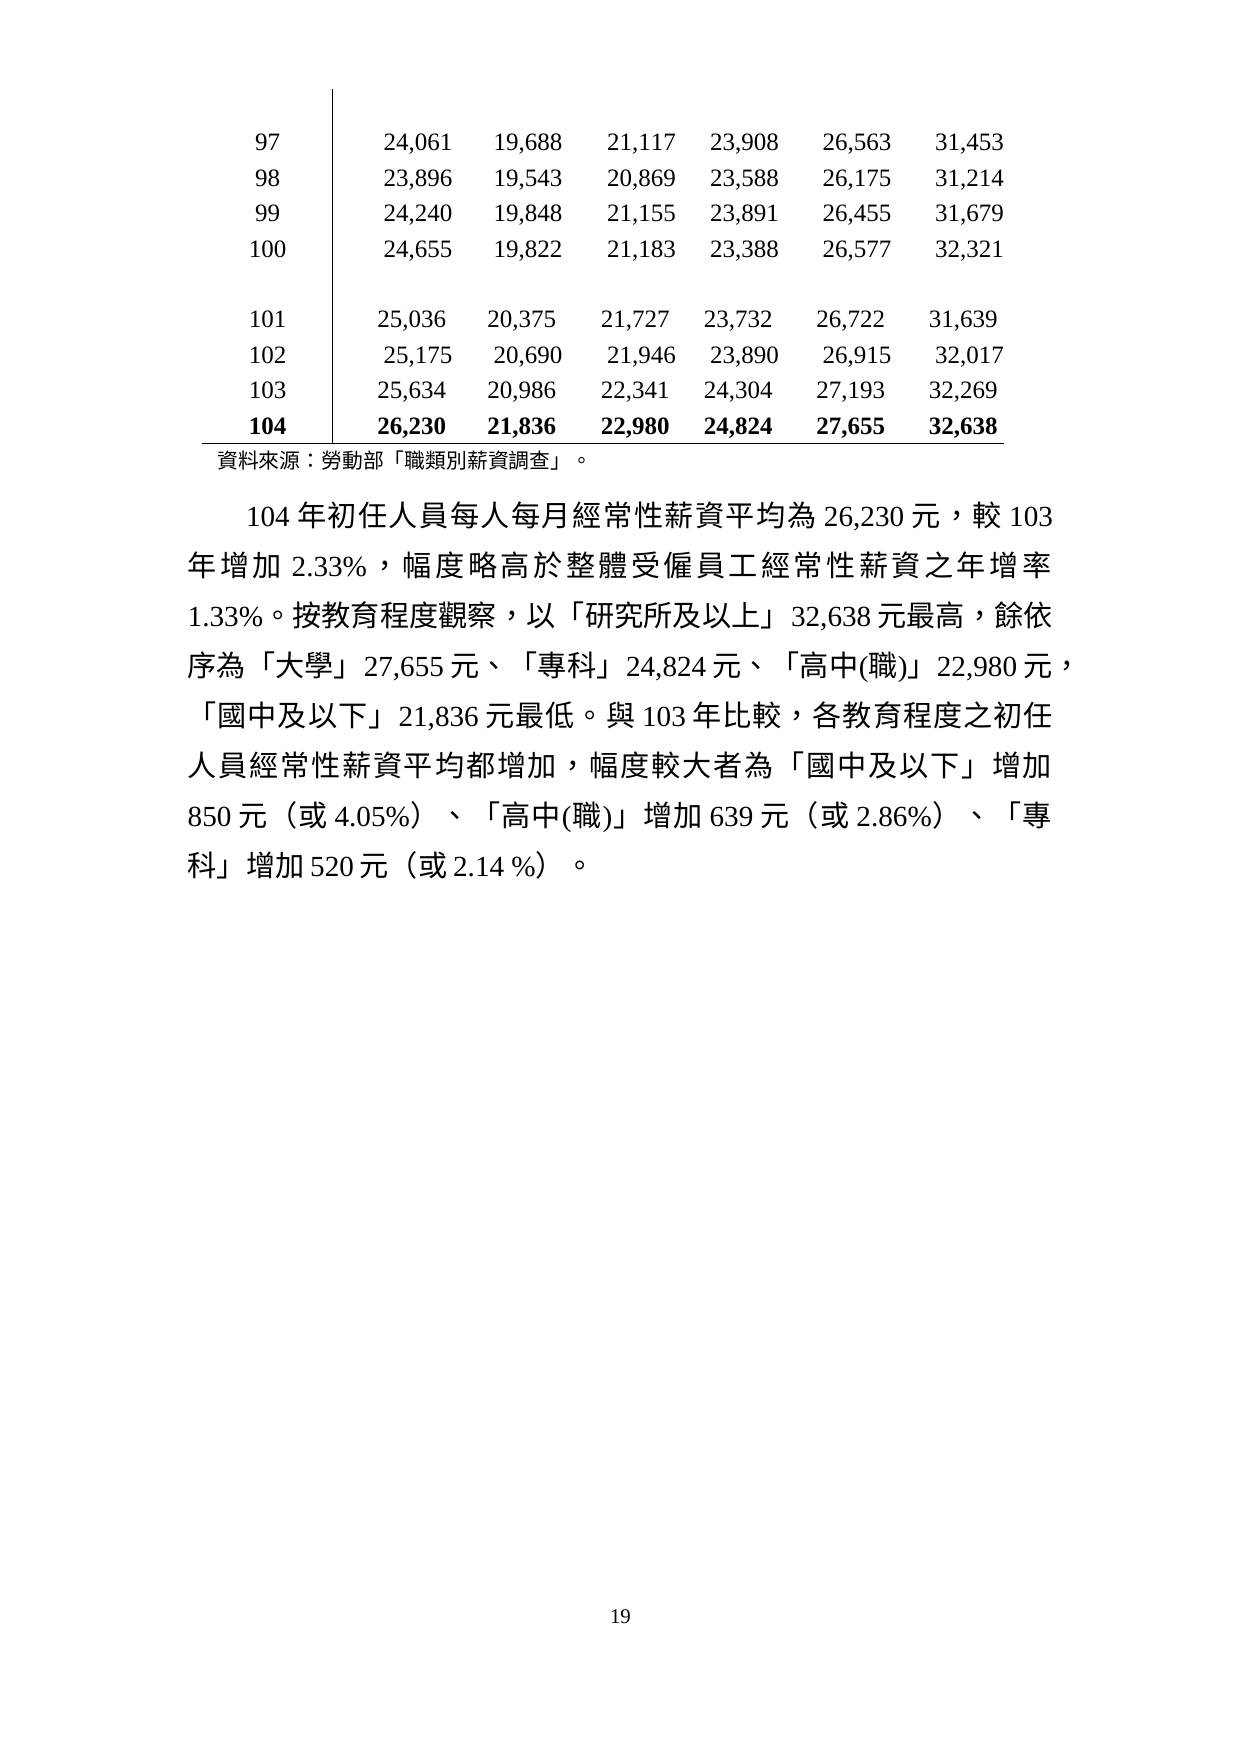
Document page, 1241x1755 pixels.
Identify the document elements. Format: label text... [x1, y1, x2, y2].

table_cell 26,230 [333, 408, 452, 443]
table_cell 22,980 [562, 408, 675, 443]
table_cell 100 [202, 230, 332, 266]
table_cell [675, 89, 778, 124]
table_cell 23,732 [675, 301, 778, 337]
table_cell [779, 89, 891, 124]
table_cell [452, 89, 562, 124]
table_cell [202, 266, 332, 301]
table_cell [333, 89, 452, 124]
table_cell 21,155 [562, 195, 675, 230]
table_cell 32,638 [891, 408, 1003, 443]
table_cell 21,836 [452, 408, 562, 443]
table_cell 22,341 [562, 372, 675, 407]
table_cell 24,304 [675, 372, 778, 407]
text 資料來源：勞動部「職類別薪資調查」。 [187, 444, 1053, 474]
table_cell 26,455 [779, 195, 891, 230]
table_cell 23,891 [675, 195, 778, 230]
table_cell 20,690 [452, 337, 562, 372]
table_cell 31,214 [891, 160, 1003, 195]
table_cell 32,321 [891, 230, 1003, 266]
table_cell 32,017 [891, 337, 1003, 372]
table_cell 26,563 [779, 124, 891, 159]
table_cell 19,543 [452, 160, 562, 195]
table_cell 31,639 [891, 301, 1003, 337]
table_cell 20,986 [452, 372, 562, 407]
table_cell 26,722 [779, 301, 891, 337]
table_cell 20,869 [562, 160, 675, 195]
table_cell 23,896 [333, 160, 452, 195]
table_cell 21,727 [562, 301, 675, 337]
table_cell 23,908 [675, 124, 778, 159]
table_cell [675, 266, 778, 301]
table_cell [891, 89, 1003, 124]
table_cell 23,890 [675, 337, 778, 372]
table_cell [562, 266, 675, 301]
table_cell 27,193 [779, 372, 891, 407]
table_cell 25,036 [333, 301, 452, 337]
table_cell 98 [202, 160, 332, 195]
table_cell 97 [202, 124, 332, 159]
table_cell 21,183 [562, 230, 675, 266]
table_cell 31,453 [891, 124, 1003, 159]
table_cell 24,655 [333, 230, 452, 266]
table_cell 19,822 [452, 230, 562, 266]
table_cell [333, 266, 452, 301]
table_cell 23,588 [675, 160, 778, 195]
table_cell 31,679 [891, 195, 1003, 230]
table_cell 20,375 [452, 301, 562, 337]
table_cell 101 [202, 301, 332, 337]
table_cell 24,240 [333, 195, 452, 230]
table_cell 26,577 [779, 230, 891, 266]
table_cell 23,388 [675, 230, 778, 266]
table_cell 26,915 [779, 337, 891, 372]
table_cell 25,634 [333, 372, 452, 407]
text 104年初任人員每人每月經常性薪資平均為26,230元，較103年增加2.33%，幅度略高於整體受僱員工經常性薪資之年增率1.33%。按教育程度觀察，以「研究所及以上」32,638元最高，餘依序為「大學」27,655元、「專科」24,824元、「高中(職)」22,980元，「國中及以下」21,836元最低。與103年比較，各教育程度之初任人員經常性薪資平均都增加，幅度較大者為「國中及以下」增加850元（或4.05%）、「高中(職)」增加639元（或2.86%）、「專科」增加520元（或2.14 %）。 [187, 487, 1053, 887]
table_cell 24,061 [333, 124, 452, 159]
table_cell 24,824 [675, 408, 778, 443]
table_cell 21,946 [562, 337, 675, 372]
table_cell 19,688 [452, 124, 562, 159]
table_cell [202, 89, 332, 124]
table_cell [779, 266, 891, 301]
table_cell 99 [202, 195, 332, 230]
table_cell [562, 89, 675, 124]
table_cell [452, 266, 562, 301]
table_cell 32,269 [891, 372, 1003, 407]
table_cell [891, 266, 1003, 301]
table_cell 27,655 [779, 408, 891, 443]
table_cell 19,848 [452, 195, 562, 230]
table_cell 25,175 [333, 337, 452, 372]
table_cell 26,175 [779, 160, 891, 195]
table_cell 103 [202, 372, 332, 407]
table_cell 102 [202, 337, 332, 372]
table_cell 104 [202, 408, 332, 443]
table_cell 21,117 [562, 124, 675, 159]
